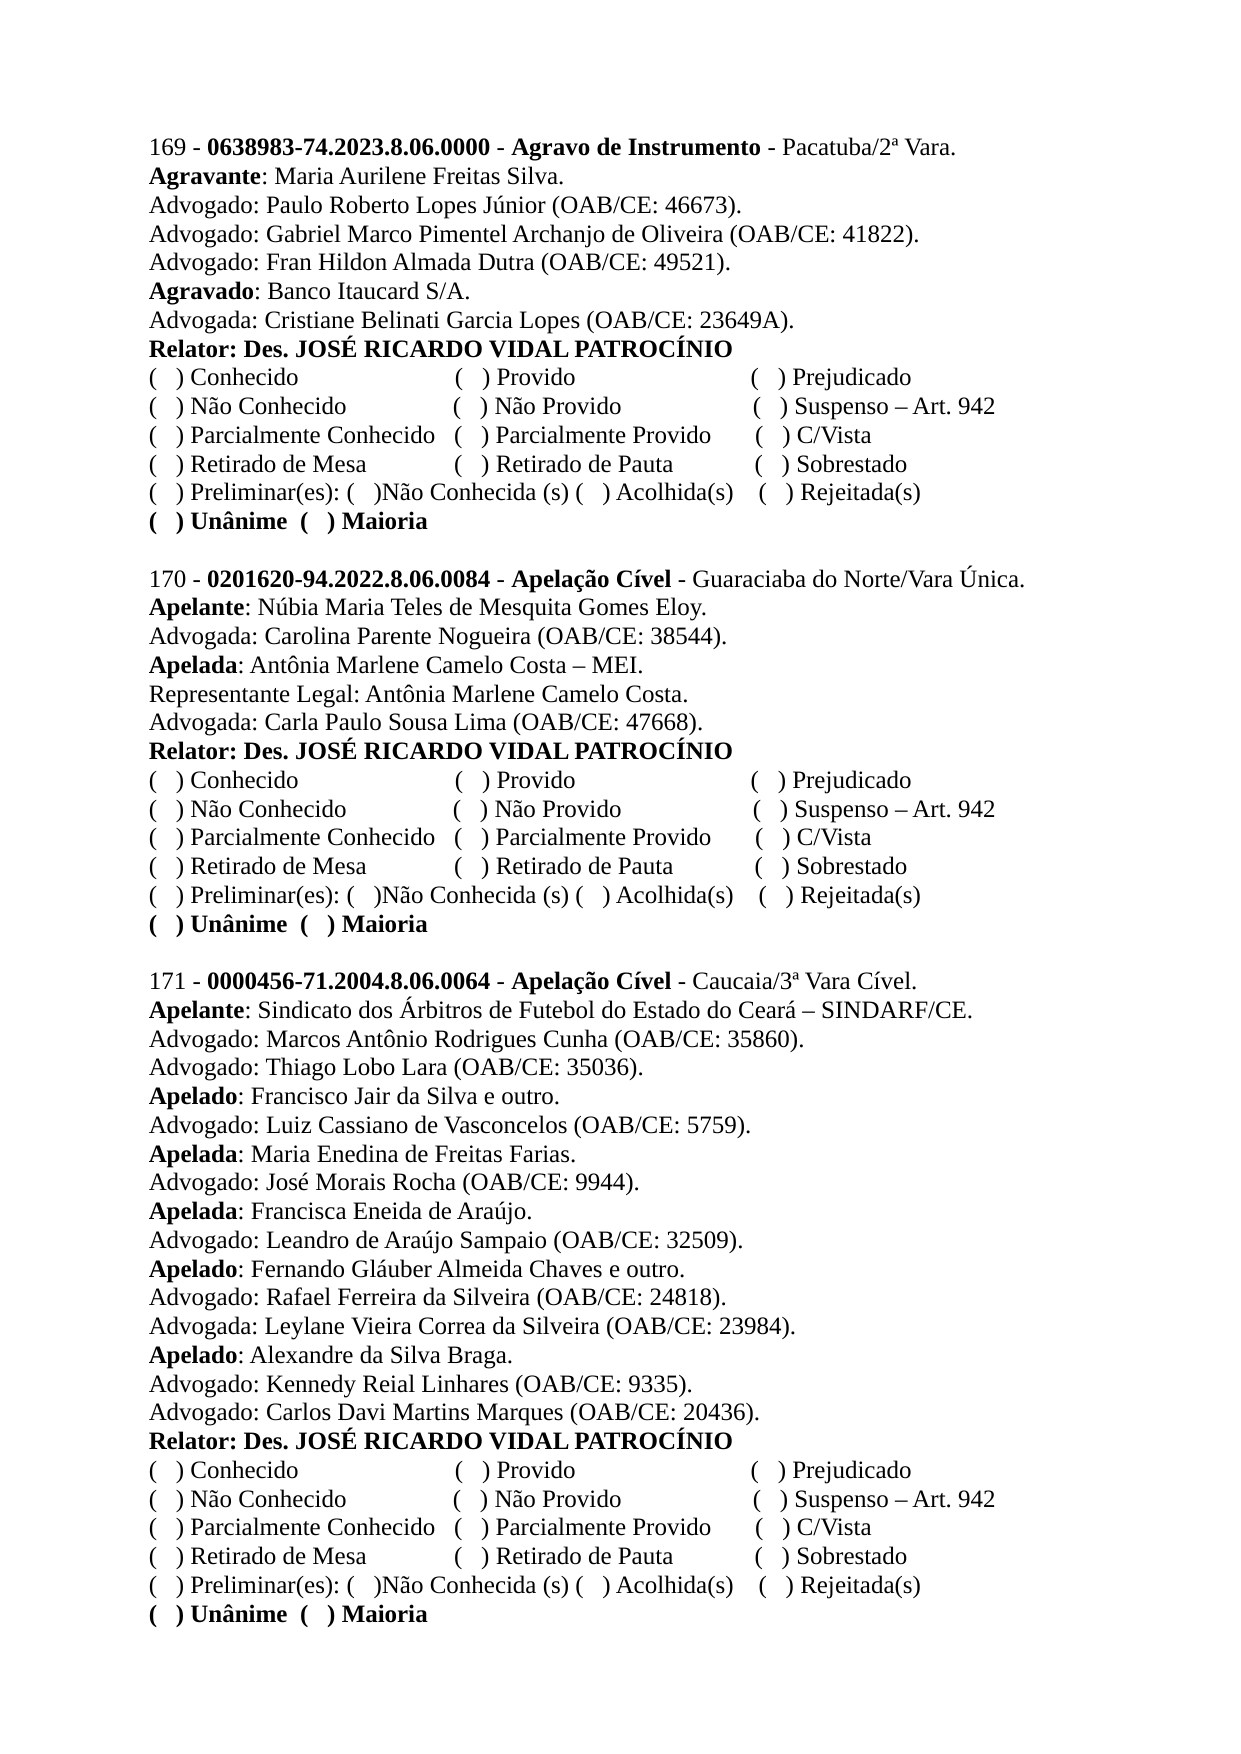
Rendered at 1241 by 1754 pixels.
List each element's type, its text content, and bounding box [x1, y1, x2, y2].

text Advogado: Gabriel Marco Pimentel Archanjo de Oliveira (OAB/CE: 41822). [148, 219, 1141, 247]
text Representante Legal: Antônia Marlene Camelo Costa. [148, 679, 1141, 707]
text Agravante: Maria Aurilene Freitas Silva. [148, 161, 1141, 190]
text Advogada: Carolina Parente Nogueira (OAB/CE: 38544). [148, 621, 1141, 650]
text Apelado: Fernando Gláuber Almeida Chaves e outro. [148, 1254, 1141, 1282]
text ( ) Parcialmente Conhecido ( ) Parcialmente Provido ( ) C/Vista [148, 1512, 1158, 1541]
text ( ) Retirado de Mesa ( ) Retirado de Pauta ( ) Sobrestado [148, 1541, 1158, 1570]
text Apelante: Sindicato dos Árbitros de Futebol do Estado do Ceará – SINDARF/CE. [148, 995, 1141, 1024]
text ( ) Não Conhecido ( ) Não Provido ( ) Suspenso – Art. 942 [148, 391, 1158, 420]
text ( ) Parcialmente Conhecido ( ) Parcialmente Provido ( ) C/Vista [148, 822, 1158, 851]
text ( ) Não Conhecido ( ) Não Provido ( ) Suspenso – Art. 942 [148, 1484, 1158, 1512]
text ( ) Preliminar(es): ( )Não Conhecida (s) ( ) Acolhida(s) ( ) Rejeitada(s) [148, 477, 1158, 506]
text Apelada: Francisca Eneida de Araújo. [148, 1196, 1141, 1225]
text ( ) Retirado de Mesa ( ) Retirado de Pauta ( ) Sobrestado [148, 851, 1158, 880]
text Advogada: Leylane Vieira Correa da Silveira (OAB/CE: 23984). [148, 1311, 1141, 1340]
text Advogado: José Morais Rocha (OAB/CE: 9944). [148, 1167, 1141, 1196]
text Apelado: Francisco Jair da Silva e outro. [148, 1081, 1141, 1110]
text Advogada: Cristiane Belinati Garcia Lopes (OAB/CE: 23649A). [148, 305, 1141, 334]
text Advogado: Leandro de Araújo Sampaio (OAB/CE: 32509). [148, 1225, 1141, 1254]
text Apelante: Núbia Maria Teles de Mesquita Gomes Eloy. [148, 592, 1141, 621]
text ( ) Conhecido ( ) Provido ( ) Prejudicado [148, 1455, 1141, 1484]
text Agravado: Banco Itaucard S/A. [148, 276, 1141, 305]
text Advogado: Fran Hildon Almada Dutra (OAB/CE: 49521). [148, 247, 1141, 276]
text Apelado: Alexandre da Silva Braga. [148, 1340, 1141, 1369]
text ( ) Conhecido ( ) Provido ( ) Prejudicado [148, 765, 1141, 794]
text 169 - 0638983-74.2023.8.06.0000 - Agravo de Instrumento - Pacatuba/2ª Vara. [148, 132, 1141, 161]
text 170 - 0201620-94.2022.8.06.0084 - Apelação Cível - Guaraciaba do Norte/Vara Única. [148, 564, 1141, 592]
text ( ) Parcialmente Conhecido ( ) Parcialmente Provido ( ) C/Vista [148, 420, 1158, 449]
text ( ) Conhecido ( ) Provido ( ) Prejudicado [148, 362, 1141, 391]
text ( ) Unânime ( ) Maioria [148, 909, 1158, 937]
text Apelada: Antônia Marlene Camelo Costa – MEI. [148, 650, 1141, 679]
text Relator: Des. JOSÉ RICARDO VIDAL PATROCÍNIO [148, 1426, 1141, 1455]
text Advogado: Thiago Lobo Lara (OAB/CE: 35036). [148, 1052, 1141, 1081]
text Advogado: Kennedy Reial Linhares (OAB/CE: 9335). [148, 1369, 1141, 1397]
text Advogado: Paulo Roberto Lopes Júnior (OAB/CE: 46673). [148, 190, 1141, 219]
text ( ) Preliminar(es): ( )Não Conhecida (s) ( ) Acolhida(s) ( ) Rejeitada(s) [148, 1570, 1158, 1599]
text Advogada: Carla Paulo Sousa Lima (OAB/CE: 47668). [148, 707, 1141, 736]
text Relator: Des. JOSÉ RICARDO VIDAL PATROCÍNIO [148, 334, 1141, 362]
text ( ) Preliminar(es): ( )Não Conhecida (s) ( ) Acolhida(s) ( ) Rejeitada(s) [148, 880, 1158, 909]
text Advogado: Rafael Ferreira da Silveira (OAB/CE: 24818). [148, 1282, 1141, 1311]
text ( ) Não Conhecido ( ) Não Provido ( ) Suspenso – Art. 942 [148, 794, 1158, 822]
text Advogado: Luiz Cassiano de Vasconcelos (OAB/CE: 5759). [148, 1110, 1141, 1139]
text Advogado: Marcos Antônio Rodrigues Cunha (OAB/CE: 35860). [148, 1024, 1141, 1052]
text Advogado: Carlos Davi Martins Marques (OAB/CE: 20436). [148, 1397, 1141, 1426]
text Relator: Des. JOSÉ RICARDO VIDAL PATROCÍNIO [148, 736, 1141, 765]
text Apelada: Maria Enedina de Freitas Farias. [148, 1139, 1141, 1167]
text ( ) Retirado de Mesa ( ) Retirado de Pauta ( ) Sobrestado [148, 449, 1158, 477]
text ( ) Unânime ( ) Maioria [148, 506, 1158, 535]
text ( ) Unânime ( ) Maioria [148, 1599, 1158, 1627]
text 171 - 0000456-71.2004.8.06.0064 - Apelação Cível - Caucaia/3ª Vara Cível. [148, 966, 1141, 995]
